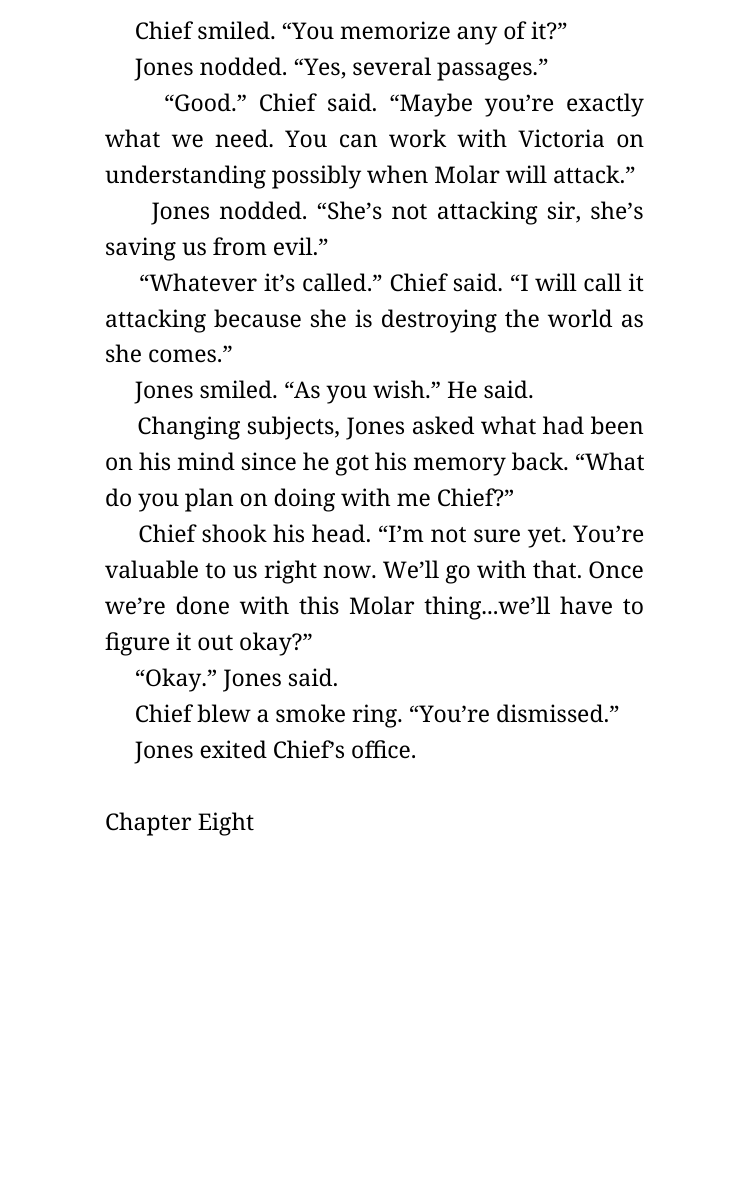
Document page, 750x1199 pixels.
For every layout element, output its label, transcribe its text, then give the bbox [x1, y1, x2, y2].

text Chief blew a smoke ring. “You’re dismissed.” [105, 698, 645, 729]
text Chief smiled. “You memorize any of it?” [105, 15, 645, 46]
text Jones smiled. “As you wish.” He said. [105, 374, 645, 406]
text Chapter Eight [105, 806, 645, 837]
text Jones exited Chief’s office. [105, 734, 645, 765]
text “Good.” Chief said. “Maybe you’re exactly what we need. You can work with Victoria on understanding possibly when Molar will attack.” [105, 87, 645, 190]
text Jones nodded. “Yes, several passages.” [105, 51, 645, 82]
text “Okay.” Jones said. [105, 662, 645, 693]
text Changing subjects, Jones asked what had been on his mind since he got his memory back. “What do you plan on doing with me Chief?” [105, 410, 645, 513]
text Chief shook his head. “I’m not sure yet. You’re valuable to us right now. We’ll go with that. Once we’re done with this Molar thing...we’ll have to figure it out okay?” [105, 518, 645, 657]
text Jones nodded. “She’s not attacking sir, she’s saving us from evil.” [105, 195, 645, 262]
text “Whatever it’s called.” Chief said. “I will call it attacking because she is destroying the world as she comes.” [105, 267, 645, 370]
